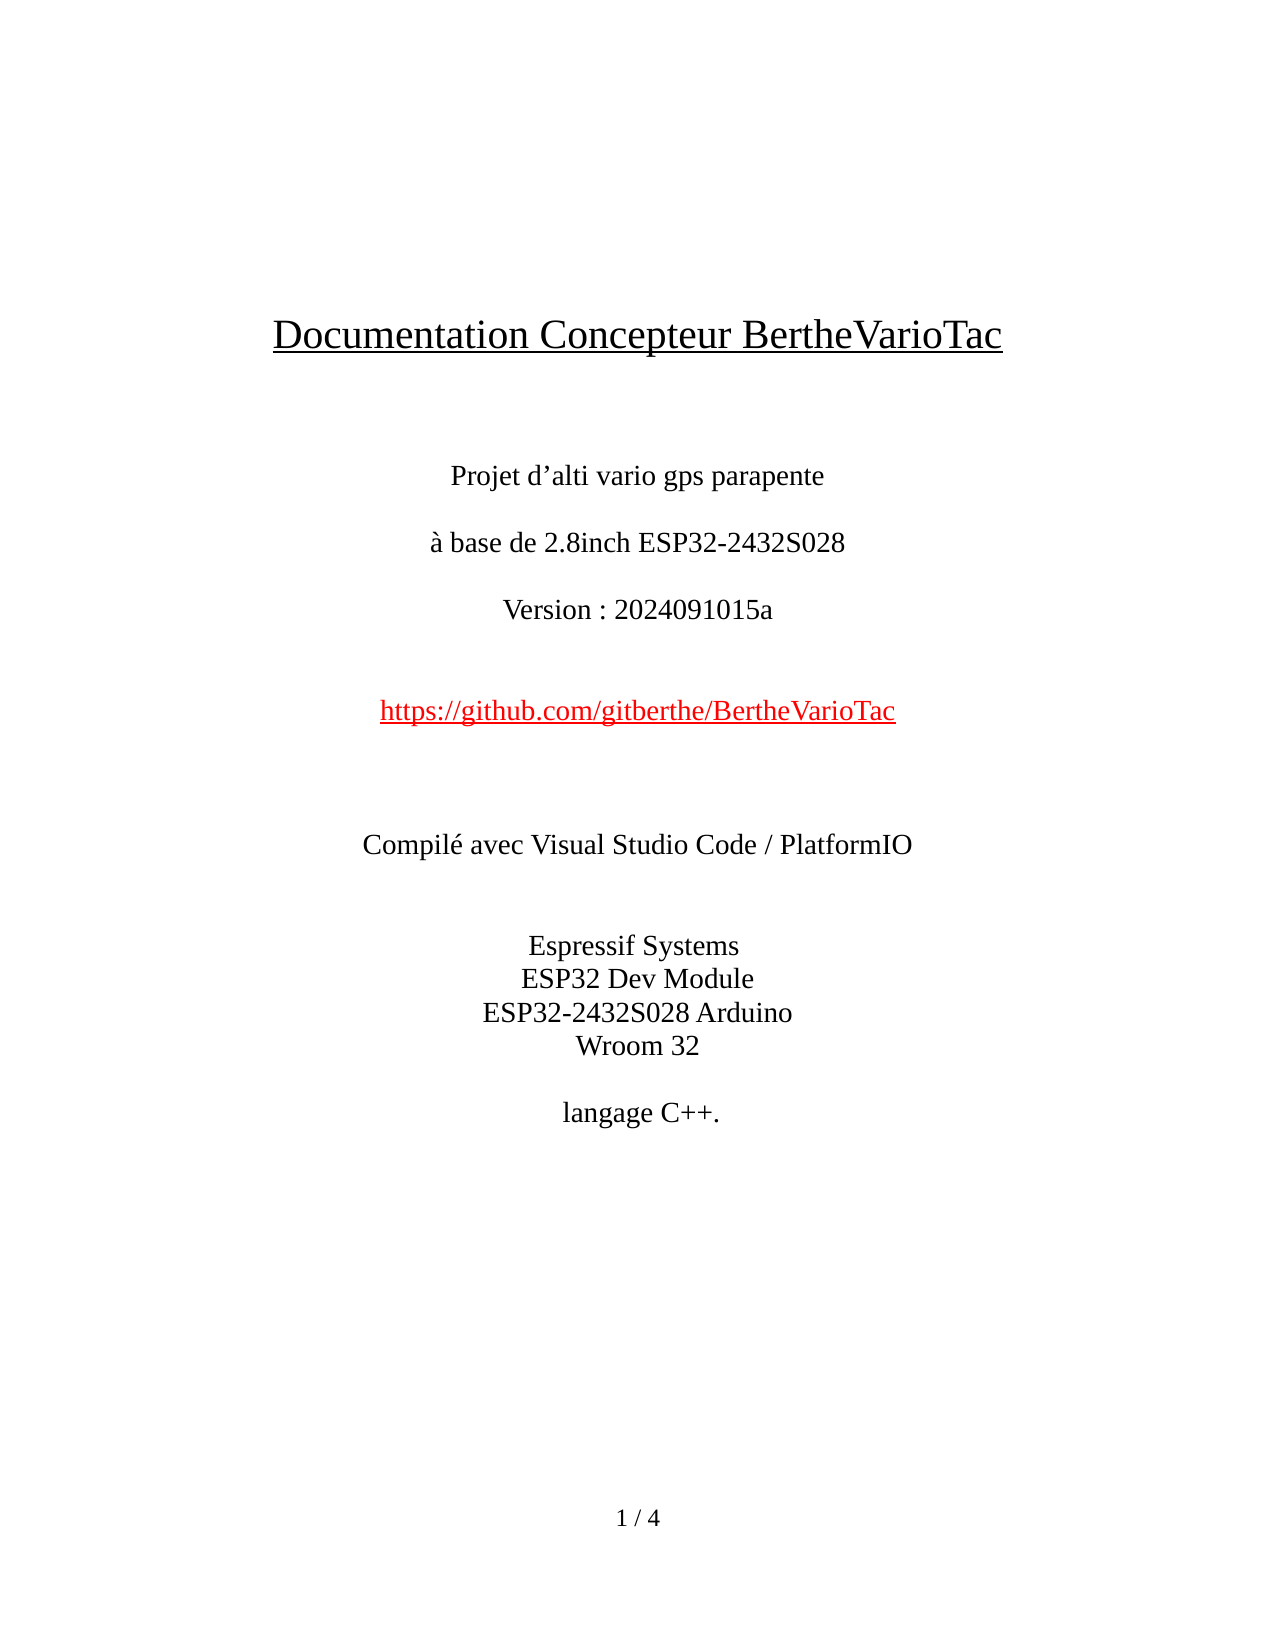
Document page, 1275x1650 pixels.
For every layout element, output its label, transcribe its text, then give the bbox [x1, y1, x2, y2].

text Version : 2024091015a [118, 592, 1157, 626]
text Espressif Systems [118, 928, 1157, 961]
text Wroom 32 [118, 1028, 1157, 1062]
text ESP32 Dev Module [118, 961, 1157, 995]
text à base de 2.8inch ESP32-2432S028 [118, 525, 1157, 559]
text https://github.com/gitberthe/BertheVarioTac [118, 693, 1157, 727]
text Compilé avec Visual Studio Code / PlatformIO [118, 827, 1157, 861]
text langage C++. [118, 1096, 1157, 1129]
text Documentation Concepteur BertheVarioTac [118, 310, 1157, 358]
text Projet d’alti vario gps parapente [118, 458, 1157, 492]
text ESP32-2432S028 Arduino [118, 995, 1157, 1028]
